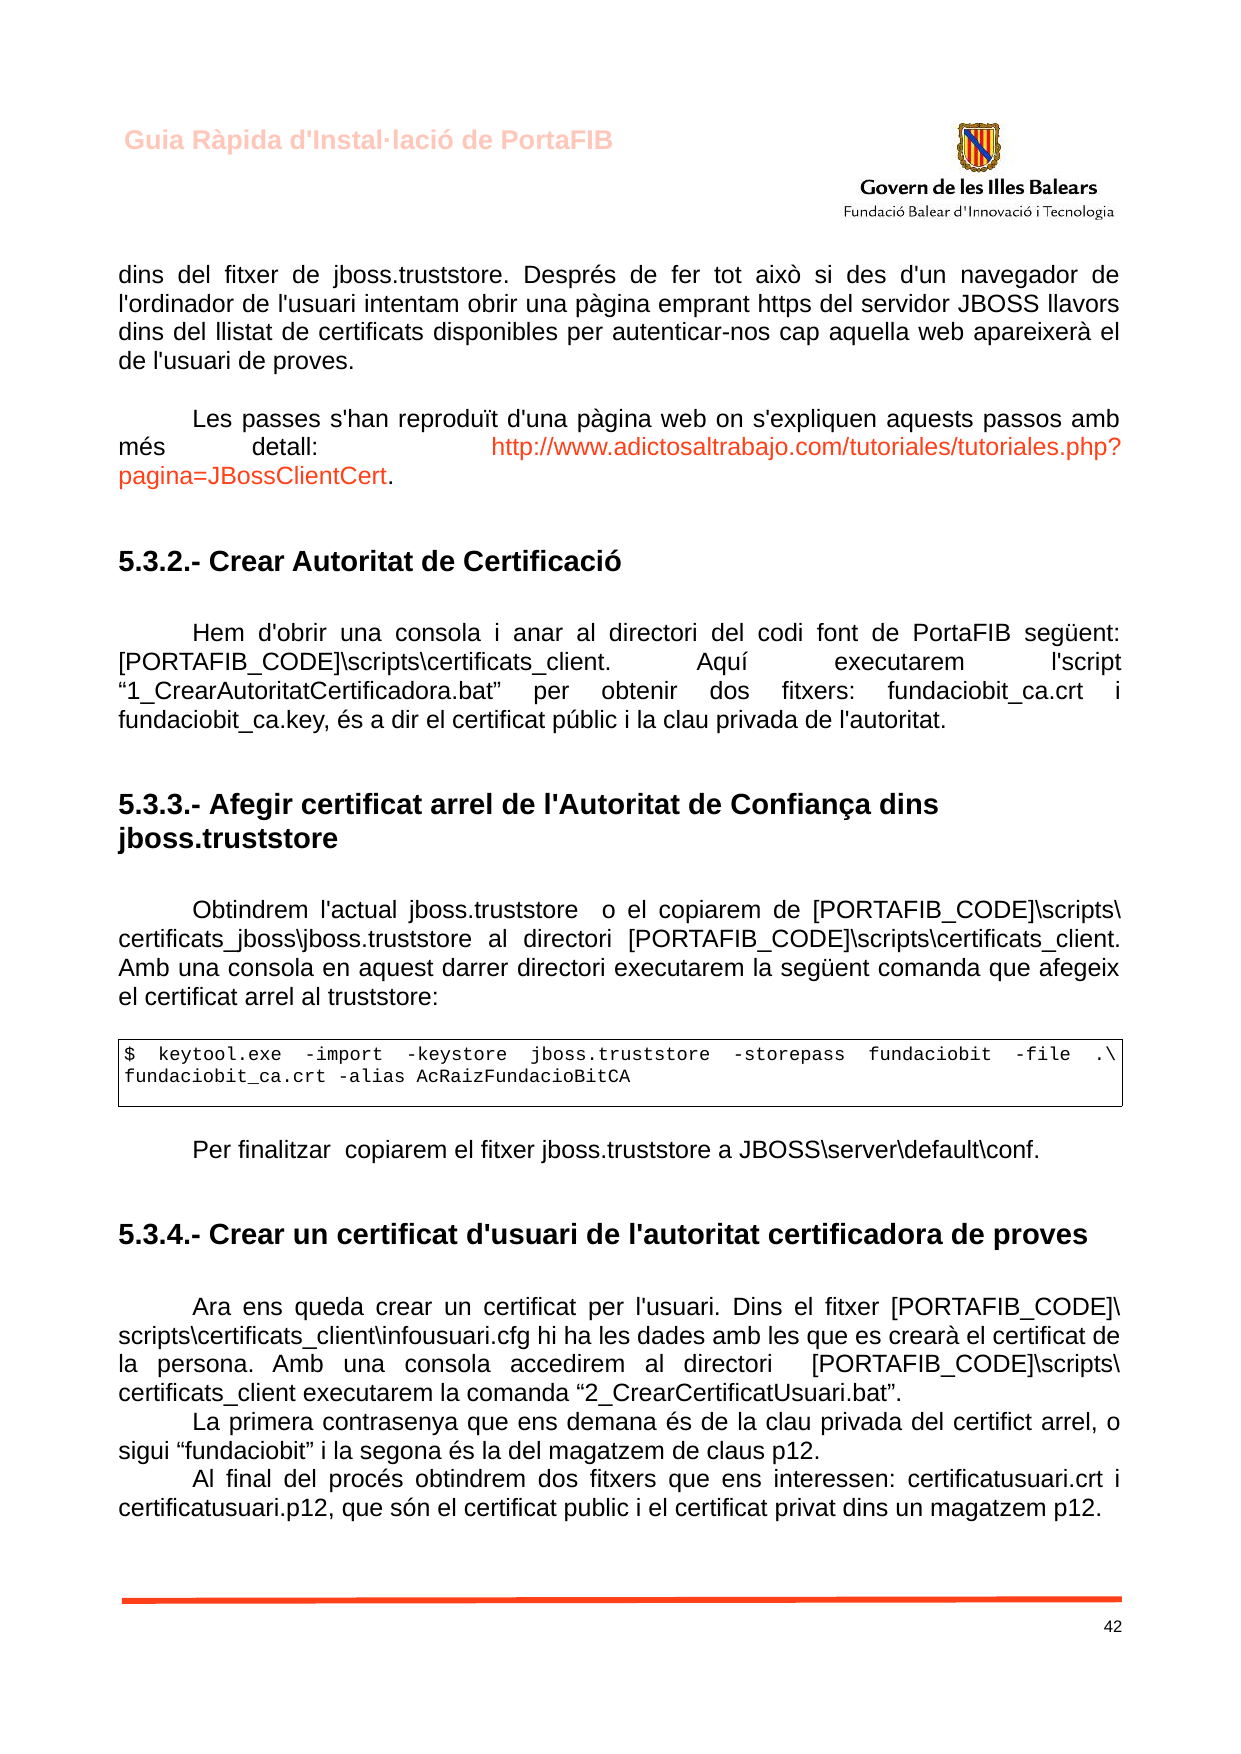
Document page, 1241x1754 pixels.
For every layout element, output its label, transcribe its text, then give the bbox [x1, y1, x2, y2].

picture [840, 123, 1117, 220]
text Ara ens queda crear un certificat per l'usuari. Dins el fitxer [PORTAFIB_CODE]\scripts\certificats_client\infousuari.cfg hi ha les dades amb les que es crearà el certificat de la persona. Amb una consola accedirem al directori [PORTAFIB_CODE]\scripts\certificats_client executarem la comanda “2_CrearCertificatUsuari.bat”. [118, 1292, 1122, 1407]
subtitle Afegir certificat arrel de l'Autoritat de Confiança dins jboss.truststore [118, 787, 1122, 854]
text La primera contrasenya que ens demana és de la clau privada del certifict arrel, o sigui “fundaciobit” i la segona és la del magatzem de claus p12. [118, 1407, 1122, 1464]
subtitle Crear un certificat d'usuari de l'autoritat certificadora de proves [118, 1217, 1122, 1251]
subtitle Crear Autoritat de Certificació [118, 544, 1122, 577]
text Obtindrem l'actual jboss.truststore o el copiarem de [PORTAFIB_CODE]\scripts\certificats_jboss\jboss.truststore al directori [PORTAFIB_CODE]\scripts\certificats_client. Amb una consola en aquest darrer directori executarem la següent comanda que afegeix el certificat arrel al truststore: [118, 896, 1122, 1011]
text Per finalitzar copiarem el fitxer jboss.truststore a JBOSS\server\default\conf. [118, 1135, 1122, 1163]
text Les passes s'han reproduït d'una pàgina web on s'expliquen aquests passos amb més detall: http://www.adictosaltrabajo.com/tutoriales/tutoriales.php?pagina=JBossClientCert. [118, 404, 1122, 490]
text dins del fitxer de jboss.truststore. Després de fer tot això si des d'un navegador de l'ordinador de l'usuari intentam obrir una pàgina emprant https del servidor JBOSS llavors dins del llistat de certificats disponibles per autenticar-nos cap aquella web apareixerà el de l'usuari de proves. [118, 260, 1122, 375]
table_header $ keytool.exe -import -keystore jboss.truststore -storepass fundaciobit -file .\fundaciobit_ca.crt -alias AcRaizFundacioBitCA [119, 1040, 1122, 1106]
text Hem d'obrir una consola i anar al directori del codi font de PortaFIB següent: [PORTAFIB_CODE]\scripts\certificats_client. Aquí executarem l'script “1_CrearAutoritatCertificadora.bat” per obtenir dos fitxers: fundaciobit_ca.crt i fundaciobit_ca.key, és a dir el certificat públic i la clau privada de l'autoritat. [118, 618, 1122, 733]
text Al final del procés obtindrem dos fitxers que ens interessen: certificatusuari.crt i certificatusuari.p12, que són el certificat public i el certificat privat dins un magatzem p12. [118, 1464, 1122, 1522]
